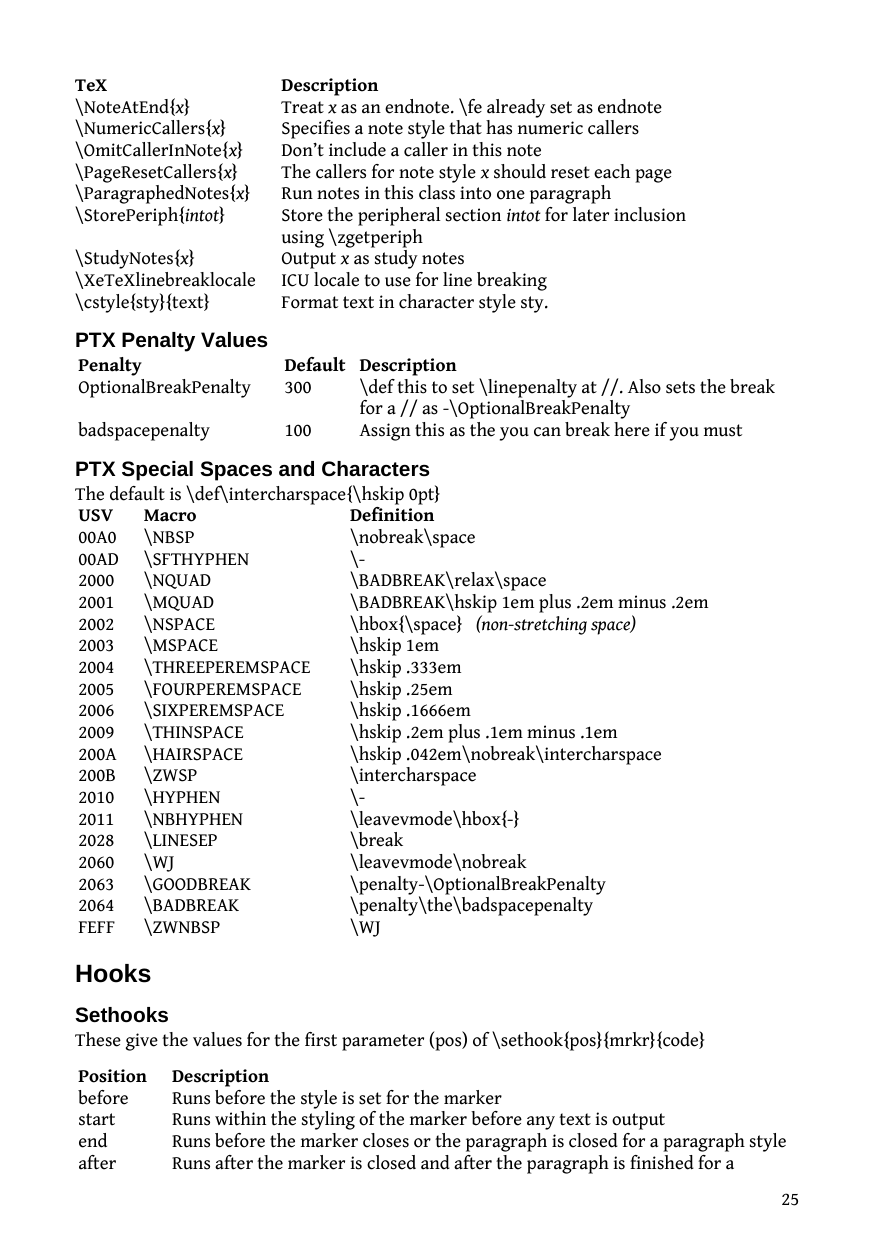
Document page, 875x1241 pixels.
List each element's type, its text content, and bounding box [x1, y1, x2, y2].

table_cell \ZWSP [141, 765, 347, 787]
table_cell \hbox{\space} (non-stretching space) [347, 614, 807, 635]
table_cell Don’t include a caller in this note [281, 140, 796, 162]
table_cell 2004 [75, 657, 141, 678]
table_cell \ParagraphedNotes{x} [75, 183, 281, 205]
table_cell \BADBREAK\relax\space [347, 570, 807, 592]
table_cell Store the peripheral section intot for later inclusion using \⁠zgetperiph [281, 205, 796, 248]
table_cell \NSPACE [141, 614, 347, 635]
table_cell Treat x as an endnote. \fe already set as endnote [281, 97, 796, 118]
table_cell Format text in character style sty. [281, 292, 796, 313]
table_cell 100 [281, 420, 356, 442]
table_cell 200B [75, 765, 141, 787]
table_header Macro [141, 505, 347, 527]
table_cell 200A [75, 744, 141, 765]
table_cell Runs before the marker closes or the paragraph is closed for a paragraph style [169, 1131, 807, 1153]
table_cell 2009 [75, 722, 141, 743]
table_cell \StorePeriph{intot} [75, 205, 281, 248]
subtitle Sethooks [75, 1003, 799, 1027]
table_cell Assign this as the you can break here if you must [356, 420, 803, 442]
table_cell 2000 [75, 570, 141, 592]
table_cell 2063 [75, 874, 141, 895]
table_cell 2001 [75, 592, 141, 613]
table_cell \THREEPEREMSPACE [141, 657, 347, 678]
list The default is \def\intercharspace{\hskip 0pt} [75, 483, 799, 505]
subtitle PTX Special Spaces and Characters [75, 456, 799, 480]
table_cell The callers for note style x should reset each page [281, 162, 796, 183]
table_cell OptionalBreakPenalty [75, 377, 281, 420]
table_cell \MQUAD [141, 592, 347, 613]
table_cell \HAIRSPACE [141, 744, 347, 765]
table_cell \OmitCallerInNote{x} [75, 140, 281, 162]
table_cell \hskip .333em [347, 657, 807, 678]
table_cell end [75, 1131, 169, 1153]
table_cell Run notes in this class into one paragraph [281, 183, 796, 205]
table_cell \BADBREAK [141, 895, 347, 917]
table_cell \ZWNBSP [141, 917, 347, 938]
table_header Description [356, 355, 803, 377]
table_cell \NQUAD [141, 570, 347, 592]
table_cell 2028 [75, 830, 141, 852]
table_header Description [281, 75, 796, 97]
table_cell \HYPHEN [141, 787, 347, 808]
table_header Penalty [75, 355, 281, 377]
table_cell \nobreak\space [347, 527, 807, 548]
table_cell 2064 [75, 895, 141, 917]
table_cell \hskip .25em [347, 679, 807, 700]
table_cell 2006 [75, 700, 141, 722]
table_cell \SFTHYPHEN [141, 549, 347, 570]
table_cell \intercharspace [347, 765, 807, 787]
table_cell before [75, 1088, 169, 1109]
table_cell \WJ [141, 852, 347, 873]
table_cell start [75, 1110, 169, 1131]
table_cell 2060 [75, 852, 141, 873]
table_header Default [281, 355, 356, 377]
table_cell FEFF [75, 917, 141, 938]
table_cell Runs before the style is set for the marker [169, 1088, 807, 1109]
table_cell 2011 [75, 809, 141, 830]
table_cell \WJ [347, 917, 807, 938]
table_cell after [75, 1153, 169, 1174]
table_cell ICU locale to use for line breaking [281, 270, 796, 292]
table_cell badspacepenalty [75, 420, 281, 442]
table_cell Output x as study notes [281, 248, 796, 270]
table_cell \GOODBREAK [141, 874, 347, 895]
table_cell \LINESEP [141, 830, 347, 852]
table_cell \NumericCallers{x} [75, 118, 281, 140]
table_cell 00AD [75, 549, 141, 570]
table_cell 300 [281, 377, 356, 420]
table_cell \- [347, 787, 807, 808]
table_cell \SIXPEREMSPACE [141, 700, 347, 722]
table_cell \hskip .2em plus .1em minus .1em [347, 722, 807, 743]
table_cell 2010 [75, 787, 141, 808]
table_cell \XeTeXlinebreaklocale [75, 270, 281, 292]
table_cell \hskip .1666em [347, 700, 807, 722]
table_cell Runs after the marker is closed and after the paragraph is finished for a [169, 1153, 807, 1174]
table_cell \penalty-\OptionalBreakPenalty [347, 874, 807, 895]
table_cell 2005 [75, 679, 141, 700]
table_cell 2002 [75, 614, 141, 635]
table_cell \StudyNotes{x} [75, 248, 281, 270]
table_cell \- [347, 549, 807, 570]
table_cell \hskip .042em\nobreak\intercharspace [347, 744, 807, 765]
table_header USV [75, 505, 141, 527]
subtitle PTX Penalty Values [75, 328, 799, 352]
table_cell \PageResetCallers{x} [75, 162, 281, 183]
table_cell \FOURPEREMSPACE [141, 679, 347, 700]
table_cell \def this to set \linepenalty at //. Also sets the break for a // as -\OptionalBreakPenalty [356, 377, 803, 420]
table_cell \NBSP [141, 527, 347, 548]
table_cell \leavevmode\hbox{-} [347, 809, 807, 830]
table_cell 00A0 [75, 527, 141, 548]
subtitle Hooks [75, 959, 799, 988]
table_header Description [169, 1066, 807, 1088]
table_cell \MSPACE [141, 635, 347, 657]
table_cell \break [347, 830, 807, 852]
table_cell \hskip 1em [347, 635, 807, 657]
table_cell \NoteAtEnd{x} [75, 97, 281, 118]
table_header Position [75, 1066, 169, 1088]
table_cell \penalty\the\badspacepenalty [347, 895, 807, 917]
table_header Definition [347, 505, 807, 527]
table_cell \NBHYPHEN [141, 809, 347, 830]
text These give the values for the first parameter (pos) of \sethook{pos}{mrkr}{code} [75, 1030, 799, 1052]
table_cell \THINSPACE [141, 722, 347, 743]
table_cell \BADBREAK\hskip 1em plus .2em minus .2em [347, 592, 807, 613]
table_cell \leavevmode\nobreak [347, 852, 807, 873]
table_cell Specifies a note style that has numeric callers [281, 118, 796, 140]
table_cell \cstyle{sty}{text} [75, 292, 281, 313]
table_cell Runs within the styling of the marker before any text is output [169, 1110, 807, 1131]
table_cell 2003 [75, 635, 141, 657]
table_header TeX [75, 75, 281, 97]
